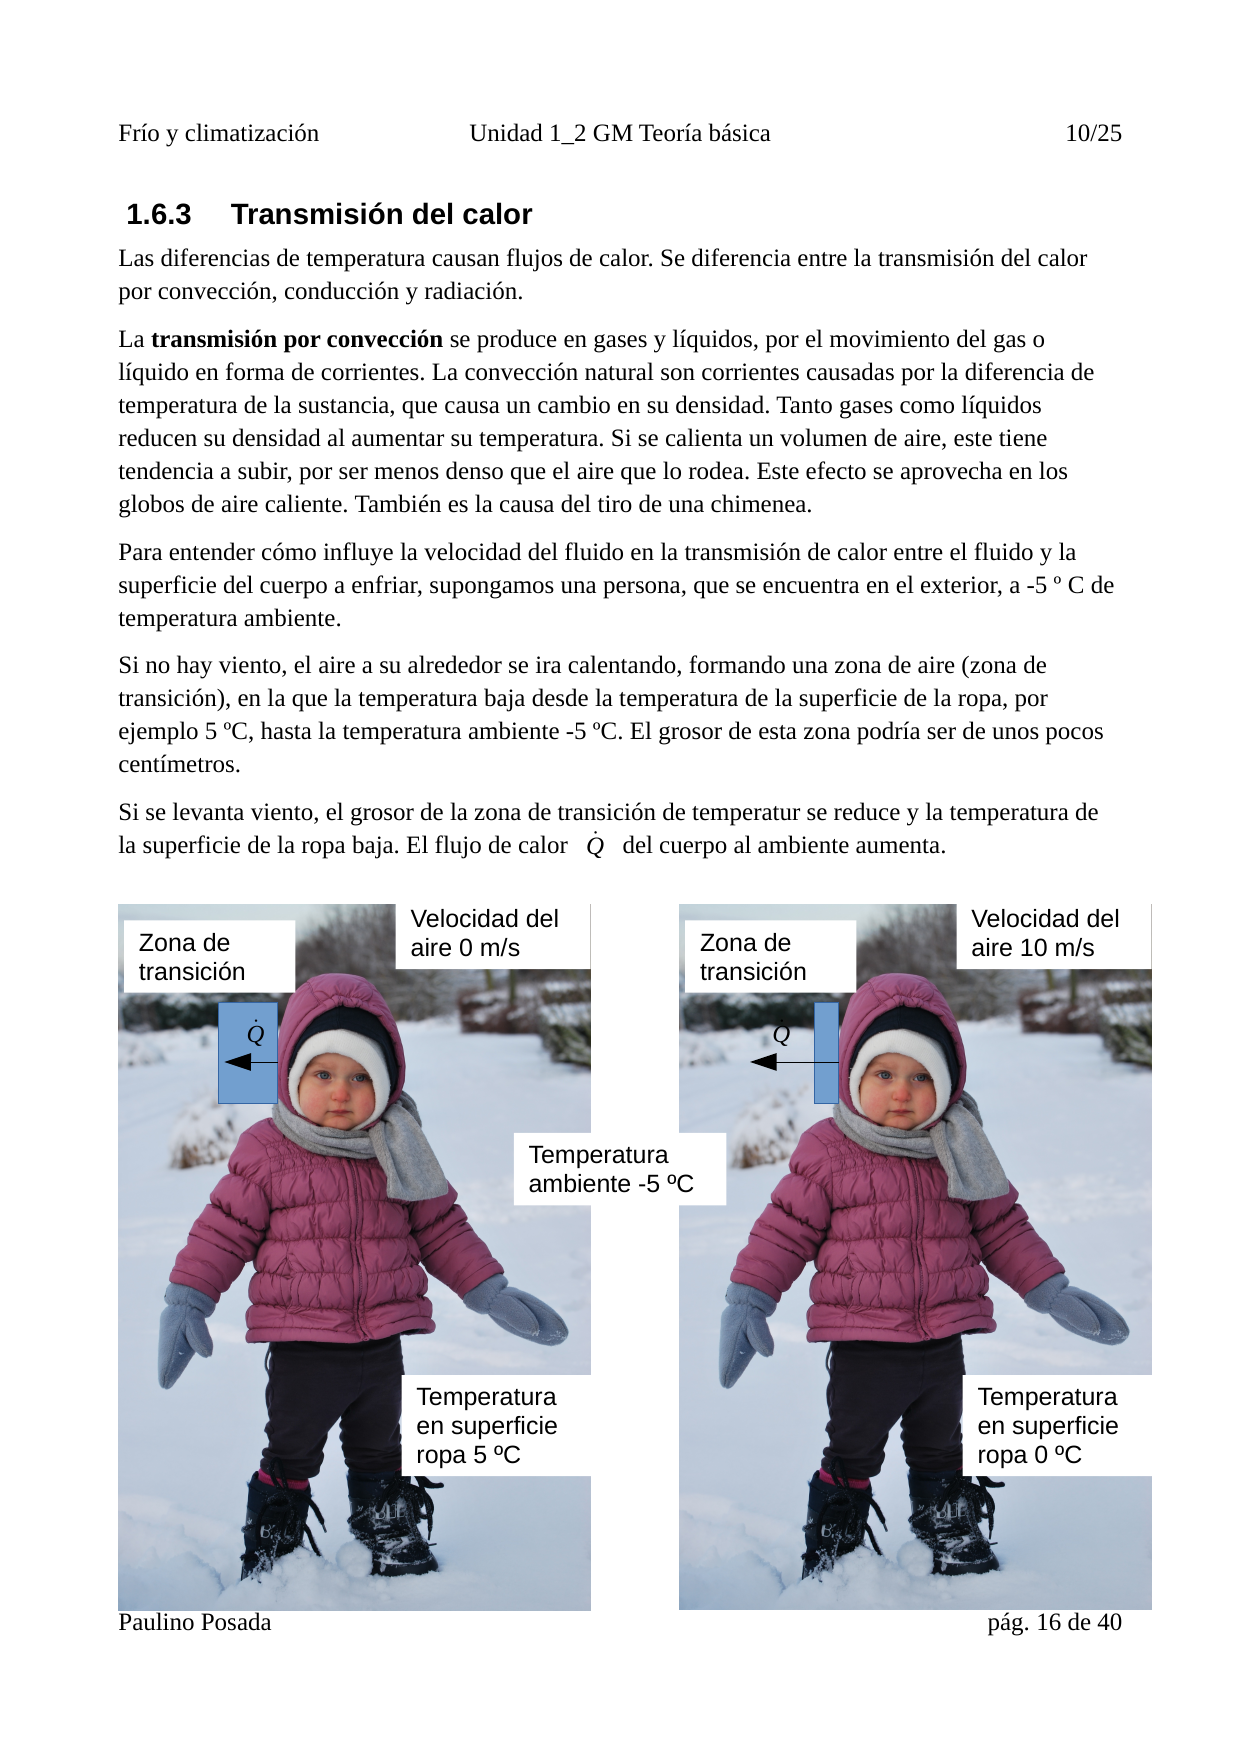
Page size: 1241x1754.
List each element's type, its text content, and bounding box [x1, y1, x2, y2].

text Las diferencias de temperatura causan flujos de calor. Se diferencia entre la transmisión del calor por convección, conducción y radiación. [118, 243, 1122, 305]
text Si no hay viento, el aire a su alrededor se ira calentando, formando una zona de aire (zona de transición), en la que la temperatura baja desde la temperatura de la superficie de la ropa, por ejemplo 5 ºC, hasta la temperatura ambiente -5 ºC. El grosor de esta zona podría ser de unos pocos centímetros. [118, 650, 1122, 778]
picture [679, 904, 1152, 1610]
text Para entender cómo influye la velocidad del fluido en la transmisión de calor entre el fluido y la superficie del cuerpo a enfriar, supongamos una persona, que se encuentra en el exterior, a -5 º C de temperatura ambiente. [118, 537, 1122, 632]
text Si se levanta viento, el grosor de la zona de transición de temperatur se reduce y la temperatura de la superficie de la ropa baja. El flujo de calordel cuerpo al ambiente aumenta. [118, 797, 1122, 859]
subtitle Transmisión del calor [118, 197, 1122, 231]
picture [118, 904, 591, 1611]
text La transmisión por convección se produce en gases y líquidos, por el movimiento del gas o líquido en forma de corrientes. La convección natural son corrientes causadas por la diferencia de temperatura de la sustancia, que causa un cambio en su densidad. Tanto gases como líquidos reducen su densidad al aumentar su temperatura. Si se calienta un volumen de aire, este tiene tendencia a subir, por ser menos denso que el aire que lo rodea. Este efecto se aprovecha en los globos de aire caliente. También es la causa del tiro de una chimenea. [118, 324, 1122, 518]
